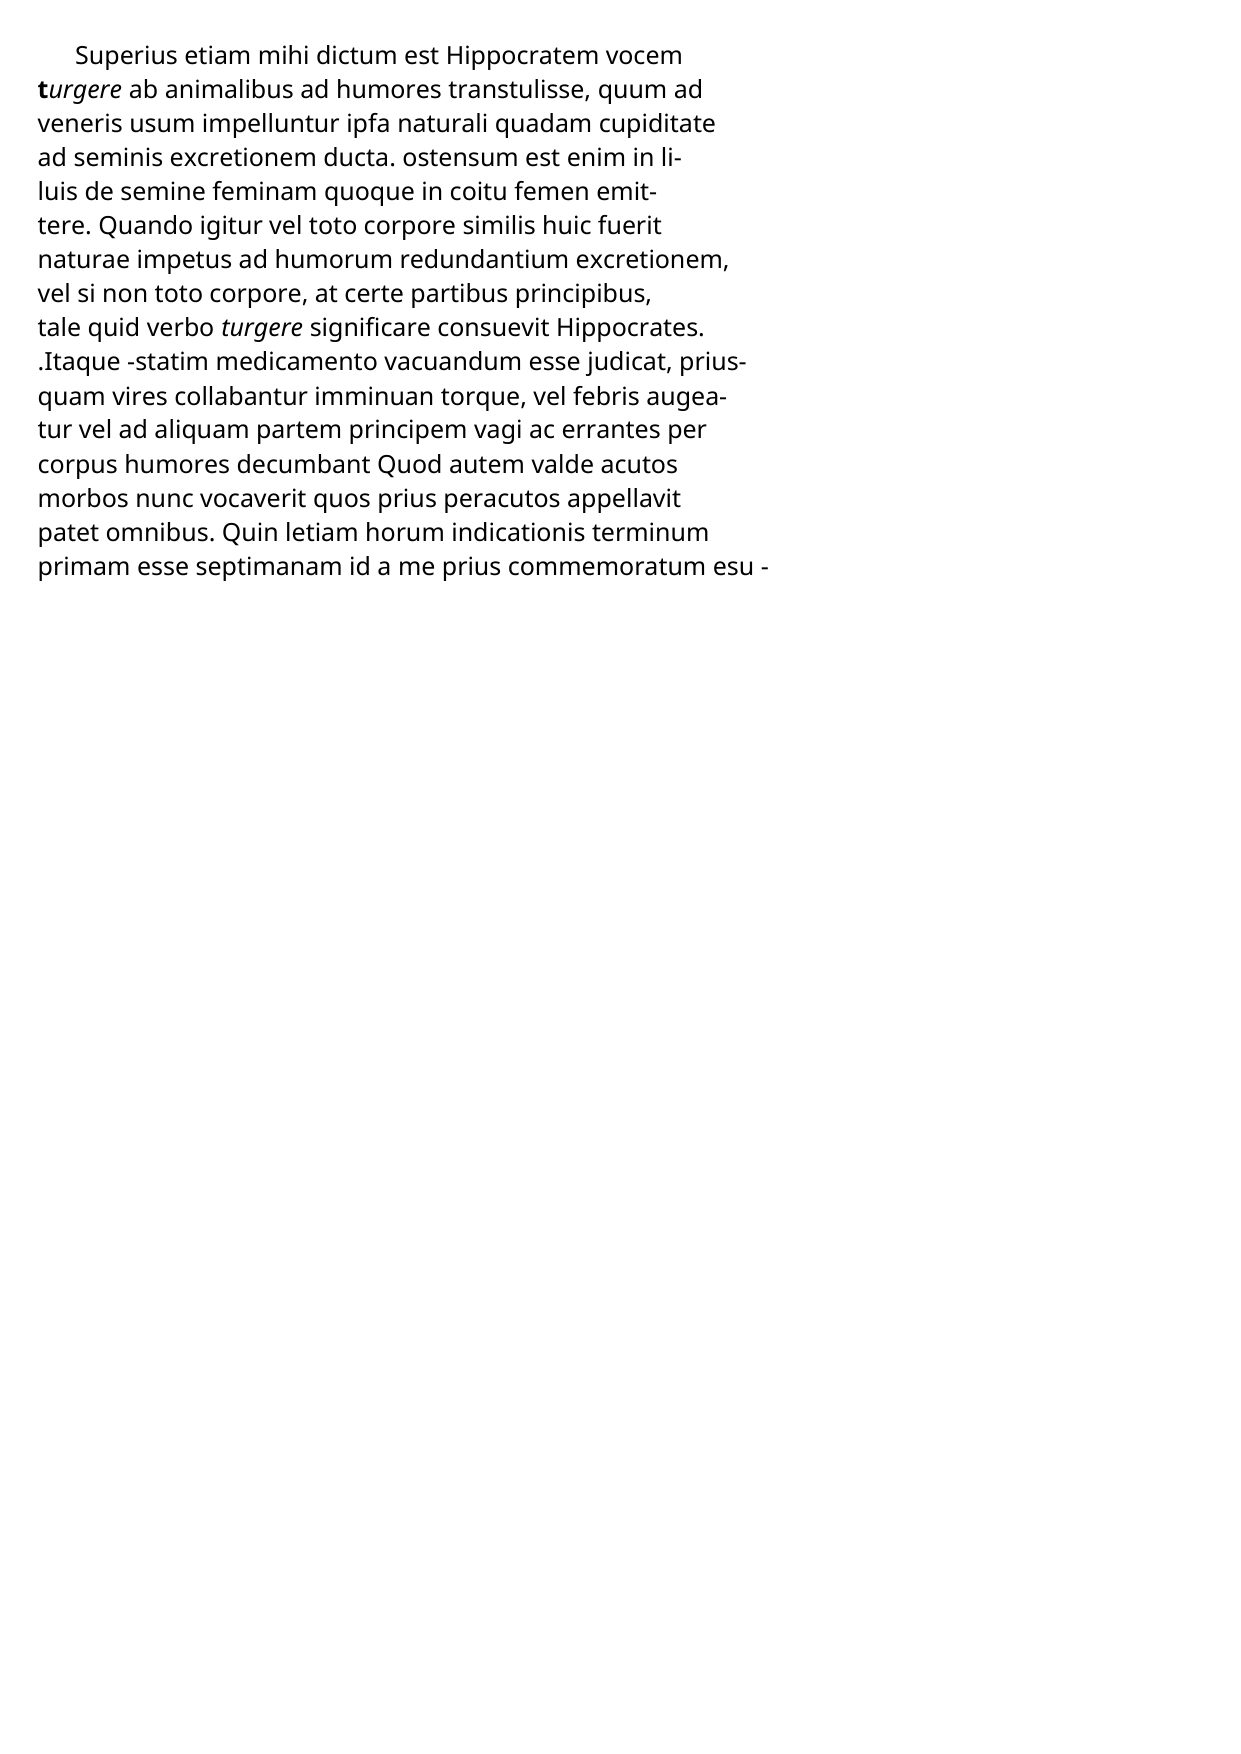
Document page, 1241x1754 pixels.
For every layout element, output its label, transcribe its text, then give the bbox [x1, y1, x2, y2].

text Superius etiam mihi dictum est Hippocratem vocem turgere ab animalibus ad humores transtulisse, quum ad veneris usum impelluntur ipfa naturali quadam cupiditate ad seminis excretionem ducta. ostensum est enim in li- luis de semine feminam quoque in coitu femen emit- tere. Quando igitur vel toto corpore similis huic fuerit naturae impetus ad humorum redundantium excretionem, vel si non toto corpore, at certe partibus principibus, tale quid verbo turgere significare consuevit Hippocrates. .Itaque -statim medicamento vacuandum esse judicat, prius- quam vires collabantur imminuan torque, vel febris augea- tur vel ad aliquam partem principem vagi ac errantes per corpus humores decumbant Quod autem valde acutos morbos nunc vocaverit quos prius peracutos appellavit patet omnibus. Quin letiam horum indicationis terminum primam esse septimanam id a me prius commemoratum esu - [37, 37, 1203, 582]
